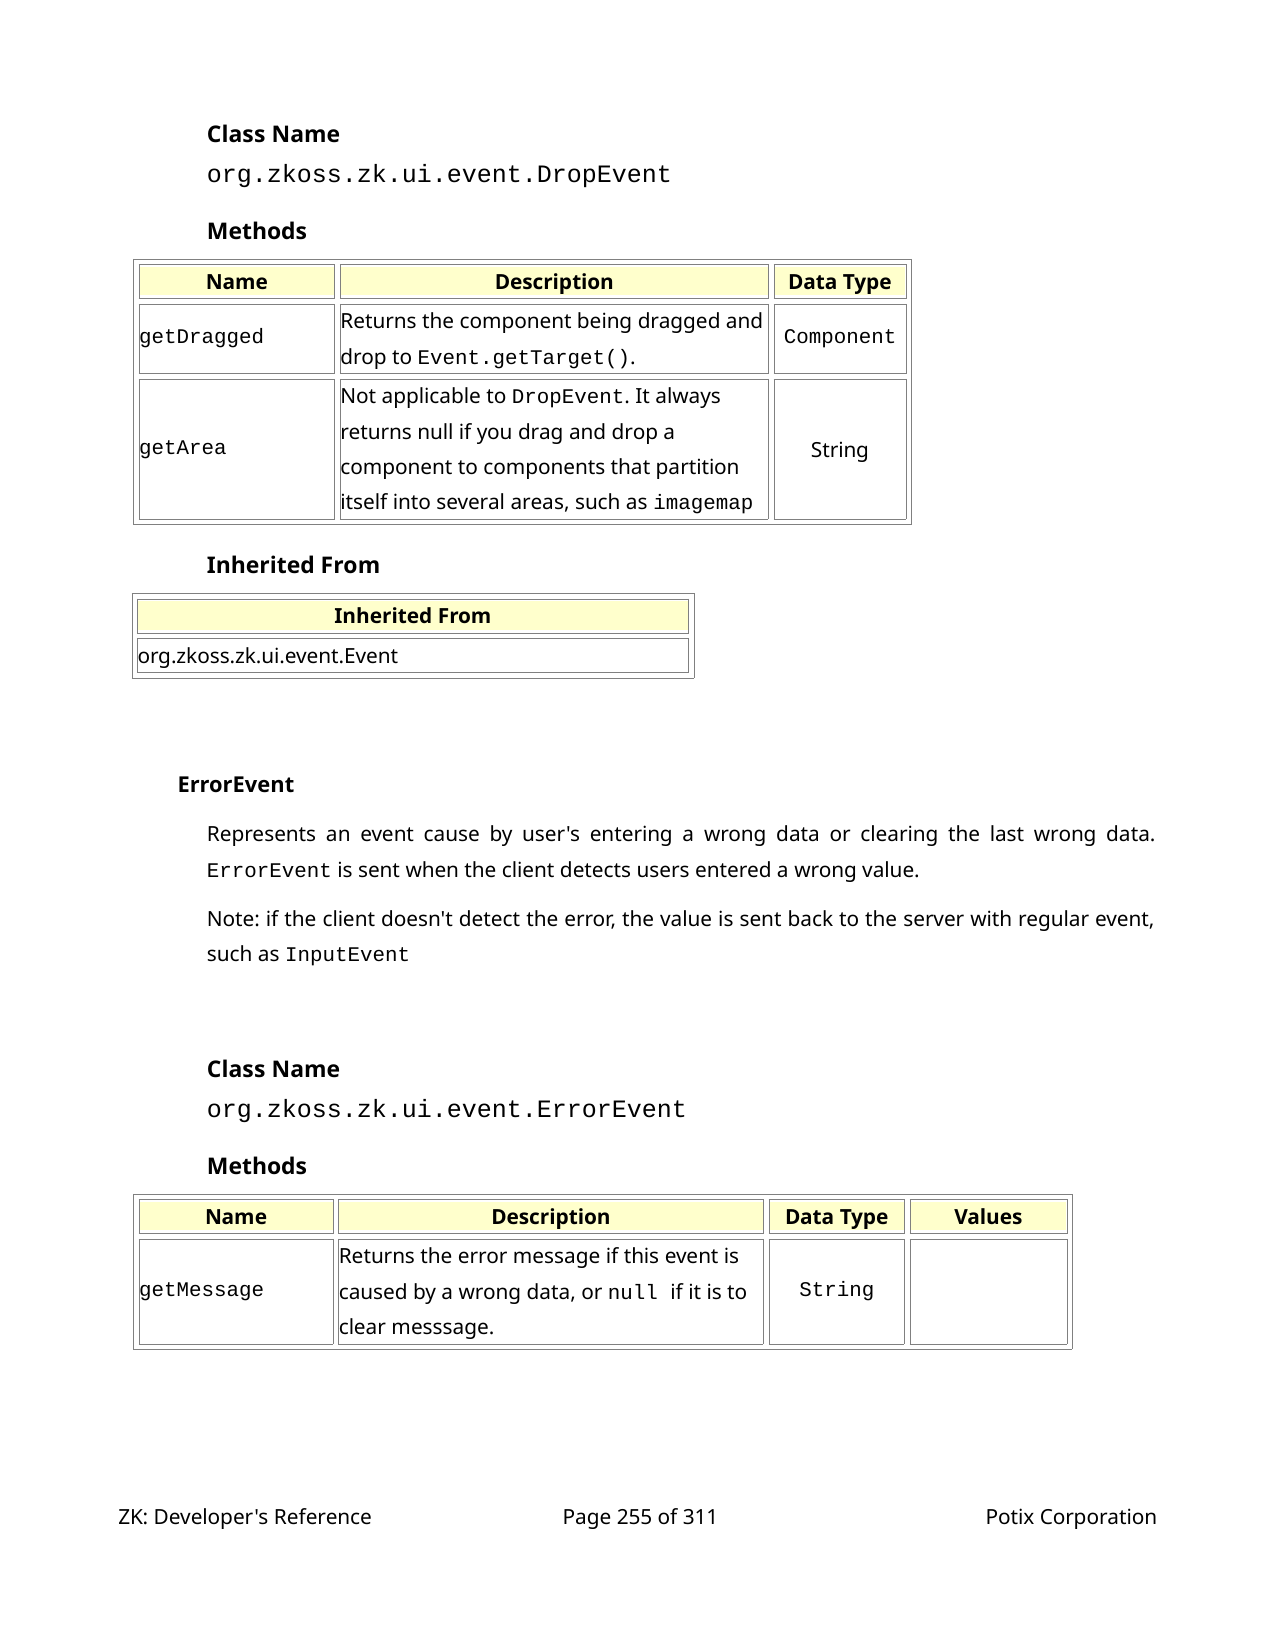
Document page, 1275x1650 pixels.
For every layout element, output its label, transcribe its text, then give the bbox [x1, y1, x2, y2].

table_header Inherited From [134, 594, 691, 633]
table_cell [907, 1233, 1069, 1343]
text Note: if the client doesn't detect the error, the value is sent back to the server with regular event, such as InputEvent [207, 904, 1157, 968]
table_header Data Type [771, 260, 908, 298]
text org.zkoss.zk.ui.event.ErrorEvent [207, 1097, 1157, 1125]
table_cell Returns the error message if this event is caused by a wrong data, or null if it is to clear messsage. [336, 1233, 766, 1343]
table_cell [911, 1240, 1067, 1343]
table_header Name [136, 1195, 336, 1233]
text Represents an event cause by user's entering a wrong data or clearing the last wrong data. ErrorEvent is sent when the client detects users entered a wrong value. [207, 819, 1157, 883]
subtitle Methods [207, 215, 1157, 246]
table_cell getDragged [136, 298, 337, 373]
table_header Description [337, 260, 771, 298]
table_header Values [907, 1195, 1069, 1233]
table_header Name [136, 260, 337, 298]
subtitle Inherited From [207, 549, 1157, 581]
table_cell getMessage [136, 1233, 336, 1343]
table_cell getArea [136, 373, 337, 519]
text org.zkoss.zk.ui.event.DropEvent [207, 162, 1157, 190]
subtitle Class Name [207, 118, 1157, 149]
table_cell org.zkoss.zk.ui.event.Event [134, 633, 691, 672]
table_cell Returns the component being dragged and drop to Event.getTarget(). [337, 298, 771, 373]
table_header Data Type [766, 1195, 907, 1233]
subtitle Class Name [207, 1053, 1157, 1084]
table_cell Not applicable to DropEvent. It always returns null if you drag and drop a component to components that partition itself into several areas, such as imagemap [337, 373, 771, 519]
table_cell String [771, 373, 908, 519]
table_header Description [336, 1195, 766, 1233]
table_cell Component [771, 298, 908, 373]
subtitle ErrorEvent [177, 769, 1157, 799]
table_cell String [766, 1233, 907, 1343]
subtitle Methods [207, 1150, 1157, 1181]
